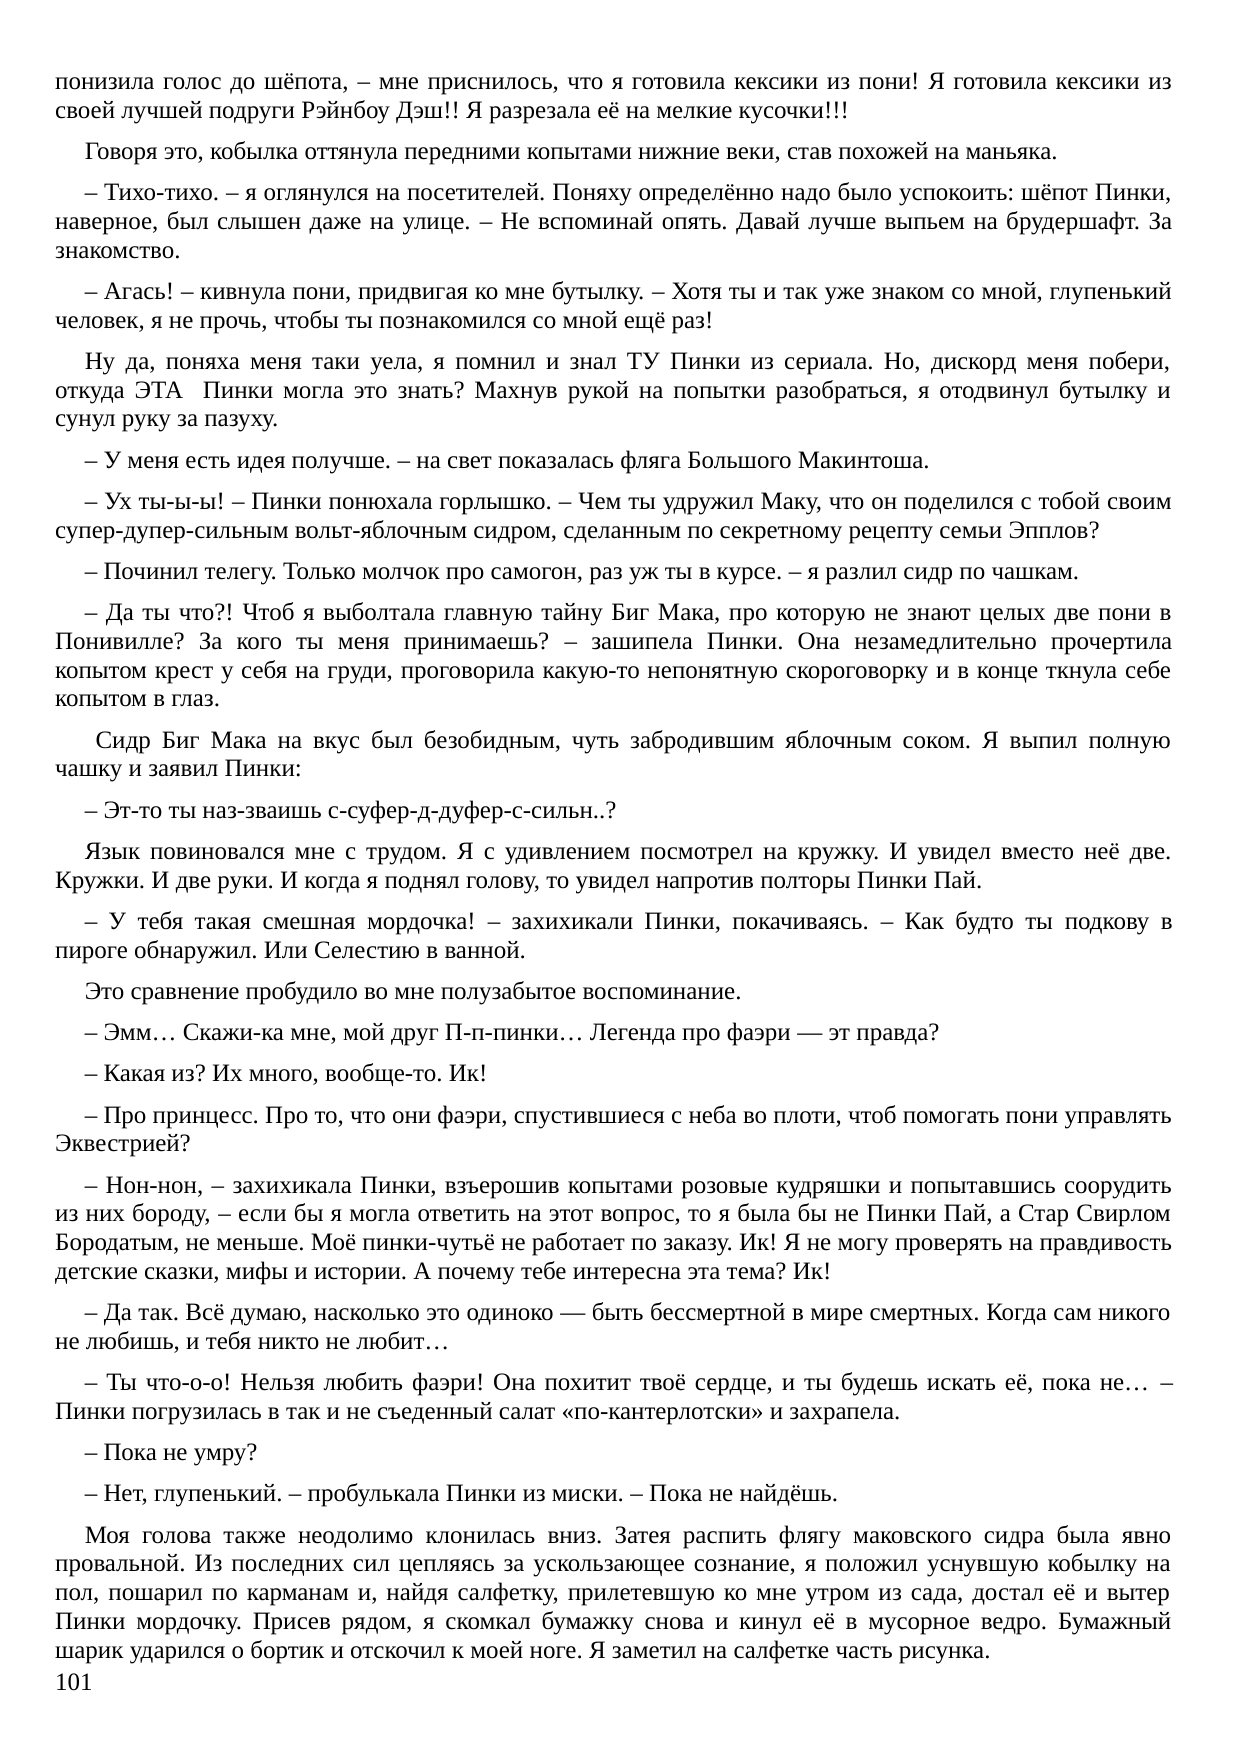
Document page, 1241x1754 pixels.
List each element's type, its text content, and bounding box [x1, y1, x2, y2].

text – У тебя такая смешная мордочка! – захихикали Пинки, покачиваясь. – Как будто ты подкову в пироге обнаружил. Или Селестию в ванной. [55, 906, 1173, 963]
text Сидр Биг Мака на вкус был безобидным, чуть забродившим яблочным соком. Я выпил полную чашку и заявил Пинки: [55, 725, 1173, 782]
text Моя голова также неодолимо клонилась вниз. Затея распить флягу маковского сидра была явно провальной. Из последних сил цепляясь за ускользающее сознание, я положил уснувшую кобылку на пол, пошарил по карманам и, найдя салфетку, прилетевшую ко мне утром из сада, достал её и вытер Пинки мордочку. Присев рядом, я скомкал бумажку снова и кинул её в мусорное ведро. Бумажный шарик ударился о бортик и отскочил к моей ноге. Я заметил на салфетке часть рисунка. [55, 1520, 1173, 1663]
text – Нон-нон, – захихикала Пинки, взъерошив копытами розовые кудряшки и попытавшись соорудить из них бороду, – если бы я могла ответить на этот вопрос, то я была бы не Пинки Пай, а Стар Свирлом Бородатым, не меньше. Моё пинки-чутьё не работает по заказу. Ик! Я не могу проверять на правдивость детские сказки, мифы и истории. А почему тебе интересна эта тема? Ик! [55, 1170, 1173, 1285]
text – Эт-то ты наз-зваишь с-суфер-д-дуфер-с-сильн..? [55, 795, 1173, 823]
text – Починил телегу. Только молчок про самогон, раз уж ты в курсе. – я разлил сидр по чашкам. [55, 556, 1173, 585]
text – Про принцесс. Про то, что они фаэри, спустившиеся с неба во плоти, чтоб помогать пони управлять Эквестрией? [55, 1100, 1173, 1157]
text Ну да, поняха меня таки уела, я помнил и знал ТУ Пинки из сериала. Но, дискорд меня побери, откуда ЭТА Пинки могла это знать? Махнув рукой на попытки разобраться, я отодвинул бутылку и сунул руку за пазуху. [55, 346, 1173, 432]
text – Да ты что?! Чтоб я выболтала главную тайну Биг Мака, про которую не знают целых две пони в Понивилле? За кого ты меня принимаешь? – зашипела Пинки. Она незамедлительно прочертила копытом крест у себя на груди, проговорила какую-то непонятную скороговорку и в конце ткнула себе копытом в глаз. [55, 597, 1173, 712]
text – У меня есть идея получше. – на свет показалась фляга Большого Макинтоша. [55, 445, 1173, 473]
text Язык повиновался мне с трудом. Я с удивлением посмотрел на кружку. И увидел вместо неё две. Кружки. И две руки. И когда я поднял голову, то увидел напротив полторы Пинки Пай. [55, 836, 1173, 893]
text – Да так. Всё думаю, насколько это одиноко — быть бессмертной в мире смертных. Когда сам никого не любишь, и тебя никто не любит… [55, 1297, 1173, 1355]
text Говоря это, кобылка оттянула передними копытами нижние веки, став похожей на маньяка. [55, 136, 1173, 165]
text – Нет, глупенький. – пробулькала Пинки из миски. – Пока не найдёшь. [55, 1478, 1173, 1507]
text – Пока не умру? [55, 1437, 1173, 1466]
text – Ух ты-ы-ы! – Пинки понюхала горлышко. – Чем ты удружил Маку, что он поделился с тобой своим супер-дупер-сильным вольт-яблочным сидром, сделанным по секретному рецепту семьи Эпплов? [55, 486, 1173, 543]
text понизила голос до шёпота, – мне приснилось, что я готовила кексики из пони! Я готовила кексики из своей лучшей подруги Рэйнбоу Дэш!! Я разрезала её на мелкие кусочки!!! [55, 66, 1173, 123]
text – Эмм… Скажи-ка мне, мой друг П-п-пинки… Легенда про фаэри — эт правда? [55, 1017, 1173, 1046]
text – Ты что-о-о! Нельзя любить фаэри! Она похитит твоё сердце, и ты будешь искать её, пока не… – Пинки погрузилась в так и не съеденный салат «по-кантерлотски» и захрапела. [55, 1367, 1173, 1425]
text Это сравнение пробудило во мне полузабытое воспоминание. [55, 976, 1173, 1005]
text – Тихо-тихо. – я оглянулся на посетителей. Поняху определённо надо было успокоить: шёпот Пинки, наверное, был слышен даже на улице. – Не вспоминай опять. Давай лучше выпьем на брудершафт. За знакомство. [55, 177, 1173, 263]
text – Агась! – кивнула пони, придвигая ко мне бутылку. – Хотя ты и так уже знаком со мной, глупенький человек, я не прочь, чтобы ты познакомился со мной ещё раз! [55, 276, 1173, 333]
text – Какая из? Их много, вообще-то. Ик! [55, 1058, 1173, 1087]
